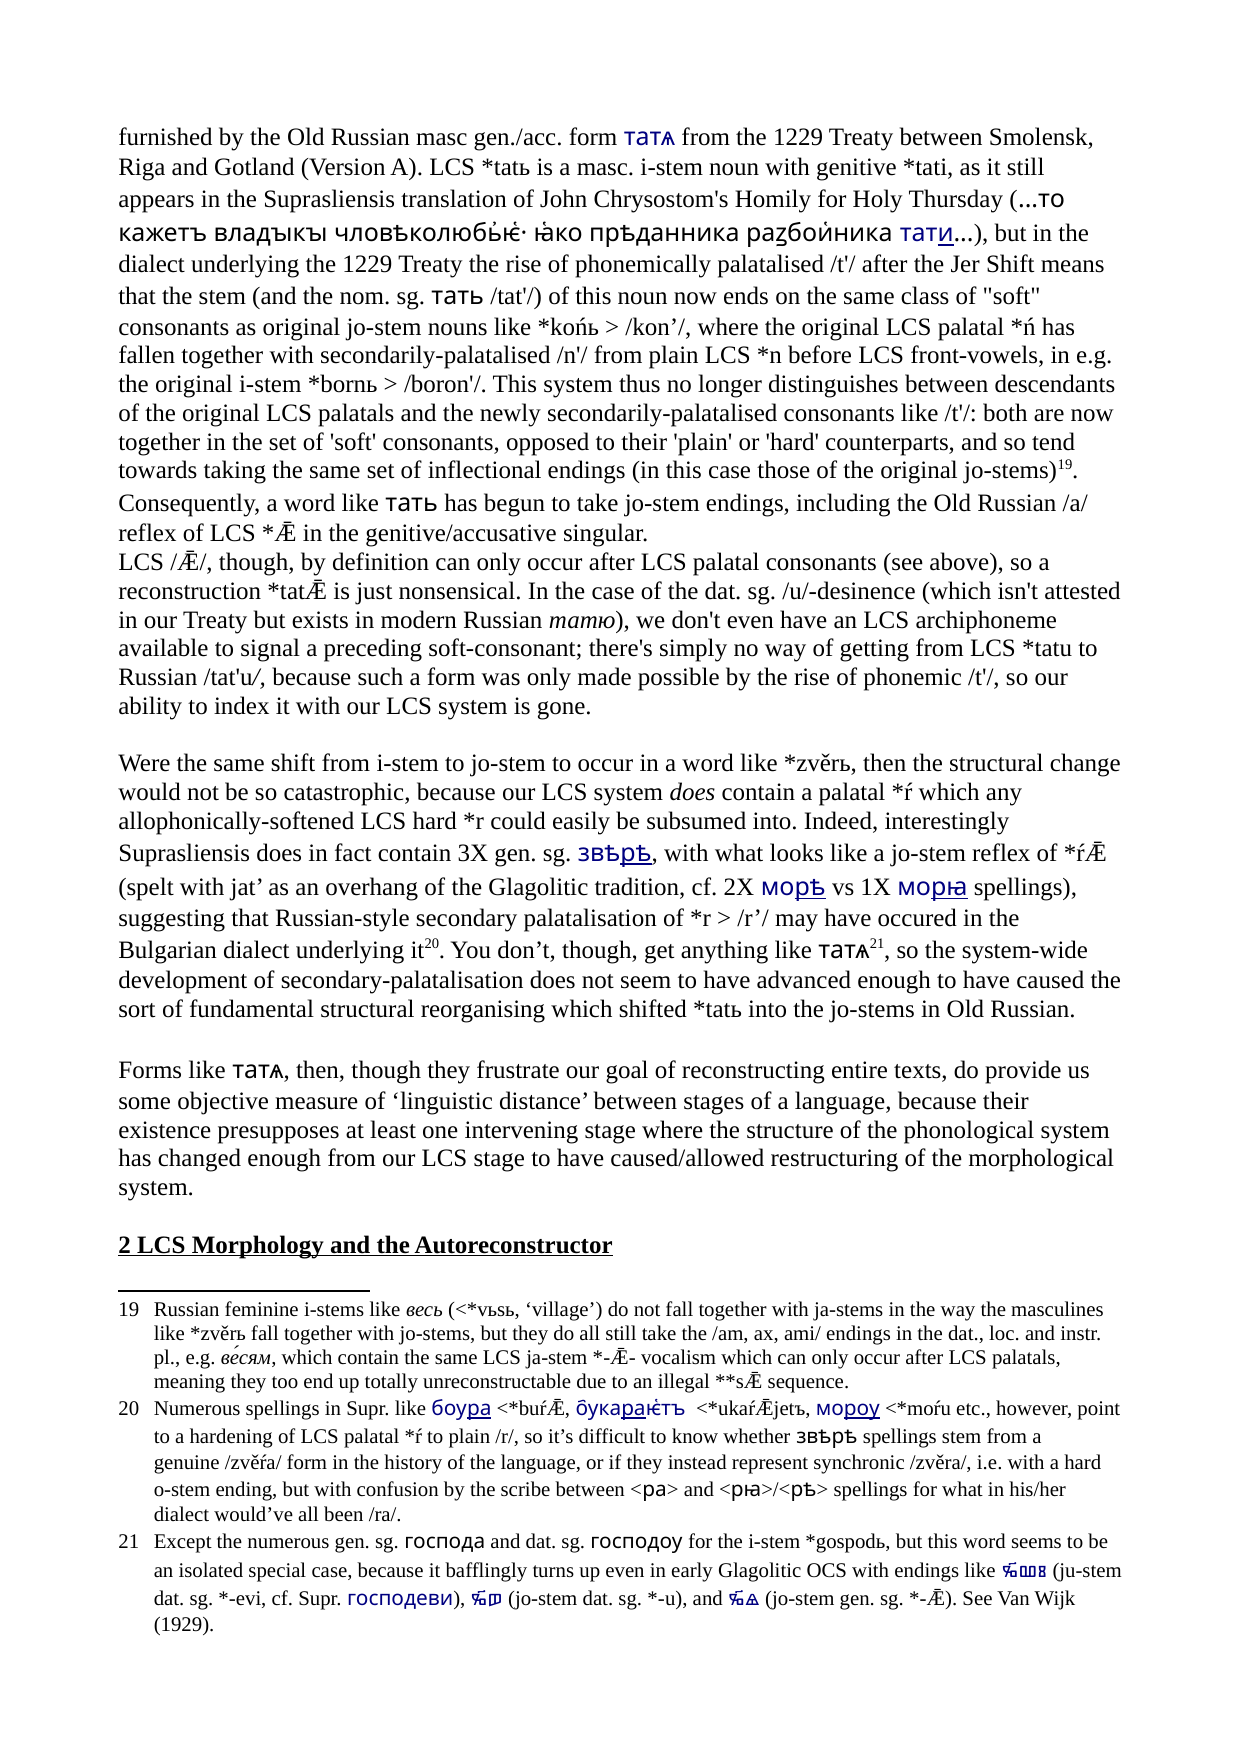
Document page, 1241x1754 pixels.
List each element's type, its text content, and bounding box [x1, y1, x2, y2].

text LCS /Ǣ/, though, by definition can only occur after LCS palatal consonants (see above), so a reconstruction *tatǢ is just nonsensical. In the case of the dat. sg. /u/-desinence (which isn't attested in our Treaty but exists in modern Russian татю), we don't even have an LCS archiphoneme available to signal a preceding soft-consonant; there's simply no way of getting from LCS *tatu to Russian /tat'u/, because such a form was only made possible by the rise of phonemic /t'/, so our ability to index it with our LCS system is gone. [118, 547, 1122, 720]
text 2 LCS Morphology and the Autoreconstructor [118, 1230, 1122, 1258]
text furnished by the Old Russian masc gen./acc. form татѧ from the 1229 Treaty between Smolensk, Riga and Gotland (Version A). LCS *tatь is a masc. i-stem noun with genitive *tati, as it still appears in the Suprasliensis translation of John Chrysostom's Homily for Holy Thursday (...то кажетъ владꙑкꙑ чловѣколюбь҆ѥ҅· ꙗ҅ко прѣданника раꙁбои҅ника тати...), but in the dialect underlying the 1229 Treaty the rise of phonemically palatalised /t'/ after the Jer Shift means that the stem (and the nom. sg. тать /tat'/) of this noun now ends on the same class of "soft" consonants as original jo-stem nouns like *końь > /kon’/, where the original LCS palatal *ń has fallen together with secondarily-palatalised /n'/ from plain LCS *n before LCS front-vowels, in e.g. the original i-stem *bornь > /boron'/. This system thus no longer distinguishes between descendants of the original LCS palatals and the newly secondarily-palatalised consonants like /t'/: both are now together in the set of 'soft' consonants, opposed to their 'plain' or 'hard' counterparts, and so tend towards taking the same set of inflectional endings (in this case those of the original jo-stems). Consequently, a word like тать has begun to take jo-stem endings, including the Old Russian /a/ reflex of LCS *Ǣ in the genitive/accusative singular. [118, 118, 1122, 547]
text Numerous spellings in Supr. like боура <*buŕǢ, о҄укараѥ҅тъ <*ukaŕǢjetъ, мороу <*moŕu etc., however, point to a hardening of LCS palatal *ŕ to plain /r/, so it’s difficult to know whether звѣрѣ spellings stem from a genuine /zvěŕa/ form in the history of the language, or if they instead represent synchronic /zvěra/, i.e. with a hard o-stem ending, but with confusion by the scribe between <ра> and <рꙗ>/<рѣ> spellings for what in his/her dialect would’ve all been /ra/. [118, 1393, 1122, 1526]
text Except the numerous gen. sg. господа and dat. sg. господоу for the i-stem *gospodь, but this word seems to be an isolated special case, because it bafflingly turns up even in early Glagolitic OCS with endings like ⰳ҃ⰲⰻ (ju-stem dat. sg. *-evi, cf. Supr. господеви), ⰳ҃ⱓ (jo-stem dat. sg. *‑u), and ⰳ҃ⱑ (jo-stem gen. sg. *‑Ǣ). See Van Wijk (1929). [118, 1526, 1122, 1636]
text Were the same shift from i-stem to jo-stem to occur in a word like *zvěrь, then the structural change would not be so catastrophic, because our LCS system does contain a palatal *ŕ which any allophonically-softened LCS hard *r could easily be subsumed into. Indeed, interestingly Suprasliensis does in fact contain 3X gen. sg. звѣрѣ, with what looks like a jo-stem reflex of *ŕǢ (spelt with jat’ as an overhang of the Glagolitic tradition, cf. 2X морѣ vs 1X морꙗ spellings), suggesting that Russian-style secondary palatalisation of *r > /r’/ may have occured in the Bulgarian dialect underlying it. You don’t, though, get anything like татѧ, so the system-wide development of secondary-palatalisation does not seem to have advanced enough to have caused the sort of fundamental structural reorganising which shifted *tatь into the jo-stems in Old Russian. [118, 748, 1122, 1023]
text Russian feminine i-stems like весь (<*vьsь, ‘village’) do not fall together with ja-stems in the way the masculines like *zvěrь fall together with jo-stems, but they do all still take the /am, ax, ami/ endings in the dat., loc. and instr. pl., e.g. ве́сям, which contain the same LCS ja-stem *‑Ǣ‑ vocalism which can only occur after LCS palatals, meaning they too end up totally unreconstructable due to an illegal **sǢ sequence. [118, 1297, 1122, 1393]
text Forms like татѧ, then, though they frustrate our goal of reconstructing entire texts, do provide us some objective measure of ‘linguistic distance’ between stages of a language, because their existence presupposes at least one intervening stage where the structure of the phonological system has changed enough from our LCS stage to have caused/allowed restructuring of the morphological system. [118, 1052, 1122, 1201]
